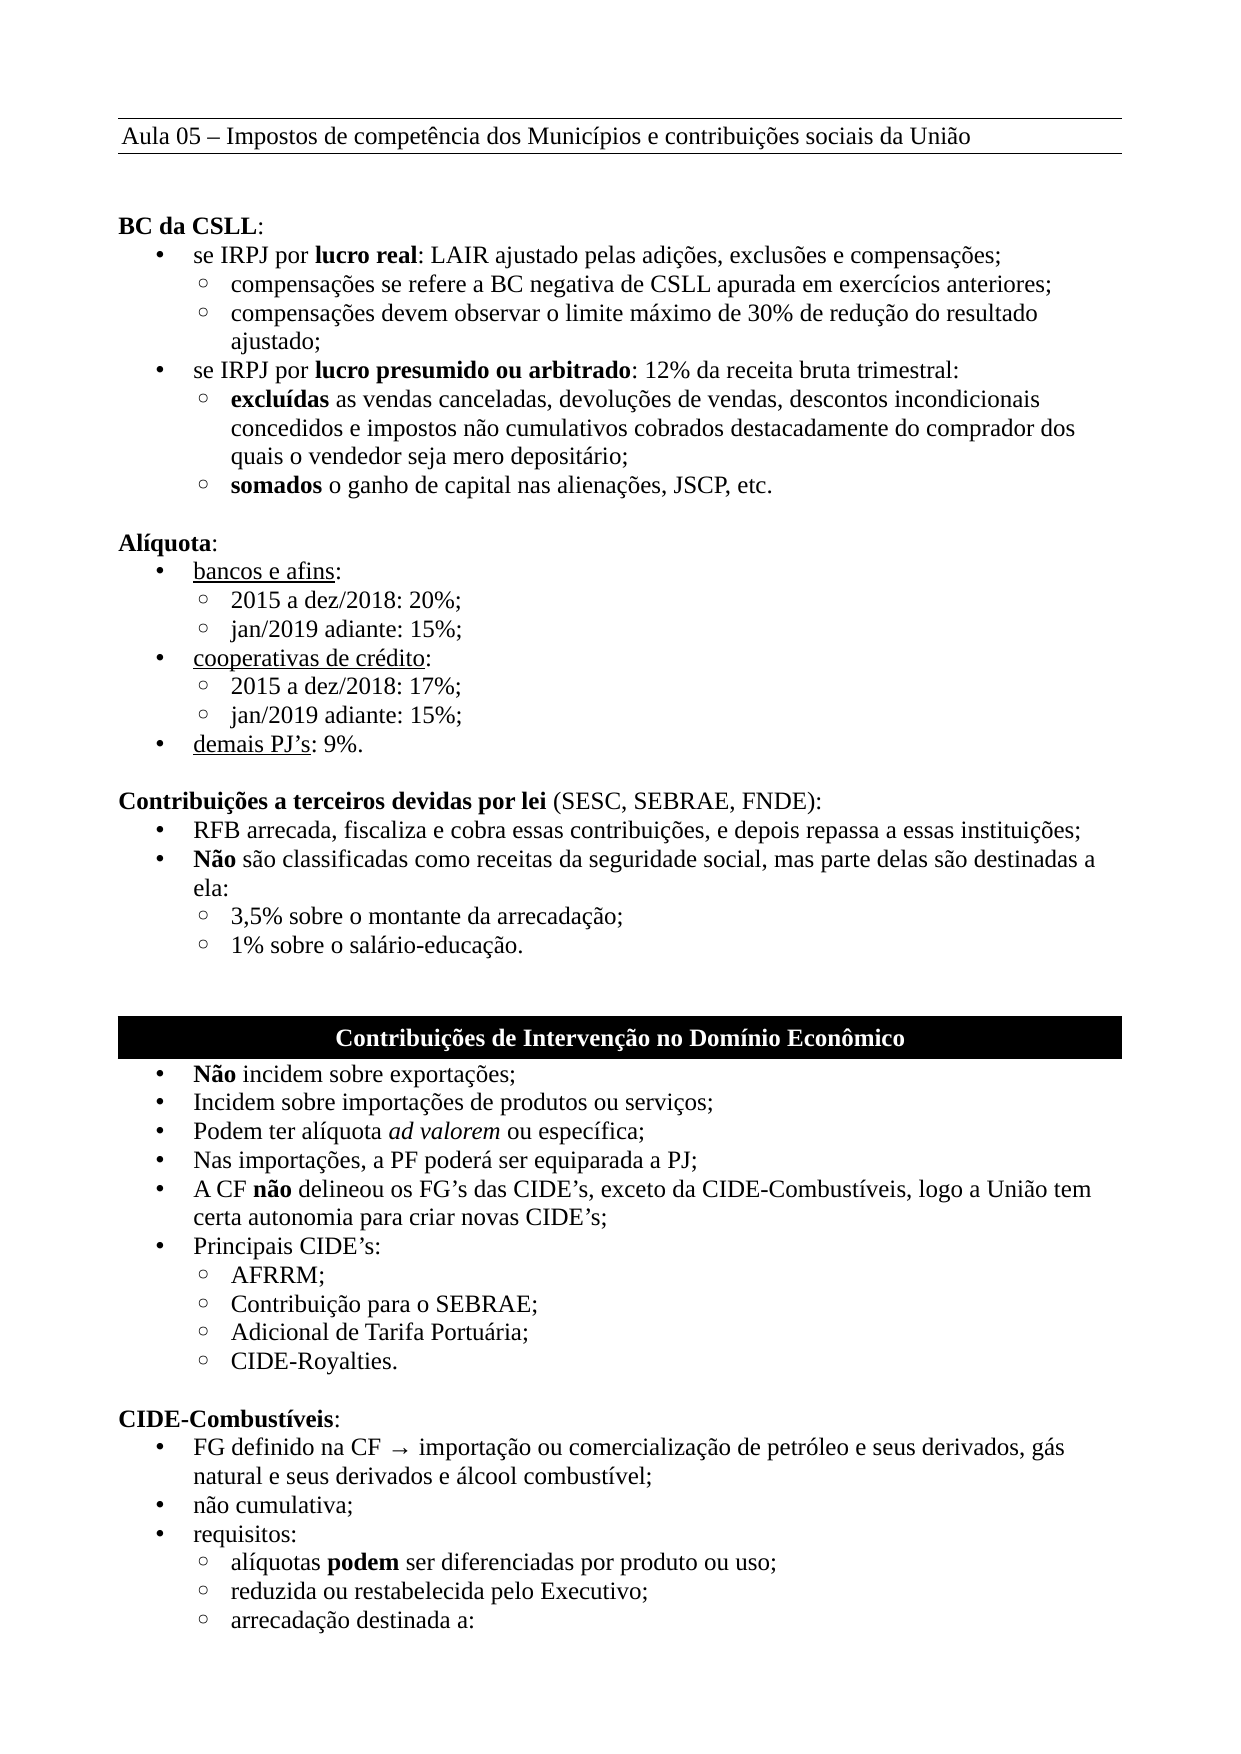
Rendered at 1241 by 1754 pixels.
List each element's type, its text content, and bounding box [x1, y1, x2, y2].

list RFB arrecada, fiscaliza e cobra essas contribuições, e depois repassa a essas instituições; [156, 815, 1122, 844]
list demais PJ’s: 9%. [156, 729, 1122, 758]
list 2015 a dez/2018: 20%; [193, 585, 1122, 614]
text CIDE-Combustíveis: [118, 1404, 1122, 1432]
list jan/2019 adiante: 15%; [193, 614, 1122, 643]
text Alíquota: [118, 528, 1122, 556]
list jan/2019 adiante: 15%; [193, 700, 1122, 729]
list AFRRM; [193, 1260, 1122, 1289]
list compensações devem observar o limite máximo de 30% de redução do resultado ajustado; [193, 298, 1122, 355]
list se IRPJ por lucro presumido ou arbitrado: 12% da receita bruta trimestral: [156, 355, 1122, 384]
list reduzida ou restabelecida pelo Executivo; [193, 1576, 1122, 1605]
list não cumulativa; [156, 1490, 1122, 1519]
list Contribuição para o SEBRAE; [193, 1289, 1122, 1317]
list Não incidem sobre exportações; [156, 1059, 1122, 1087]
list A CF não delineou os FG’s das CIDE’s, exceto da CIDE-Combustíveis, logo a União tem certa autonomia para criar novas CIDE’s; [156, 1174, 1122, 1231]
list excluídas as vendas canceladas, devoluções de vendas, descontos incondicionais concedidos e impostos não cumulativos cobrados destacadamente do comprador dos quais o vendedor seja mero depositário; [193, 384, 1122, 470]
list cooperativas de crédito: [156, 643, 1122, 671]
list alíquotas podem ser diferenciadas por produto ou uso; [193, 1547, 1122, 1576]
list se IRPJ por lucro real: LAIR ajustado pelas adições, exclusões e compensações; [156, 240, 1122, 269]
list bancos e afins: [156, 556, 1122, 585]
list 1% sobre o salário-educação. [193, 930, 1122, 959]
text Contribuições a terceiros devidas por lei (SESC, SEBRAE, FNDE): [118, 786, 1122, 815]
list compensações se refere a BC negativa de CSLL apurada em exercícios anteriores; [193, 269, 1122, 298]
list Podem ter alíquota ad valorem ou específica; [156, 1116, 1122, 1145]
list Incidem sobre importações de produtos ou serviços; [156, 1087, 1122, 1116]
list CIDE-Royalties. [193, 1346, 1122, 1375]
list Não são classificadas como receitas da seguridade social, mas parte delas são destinadas a ela: [156, 844, 1122, 901]
list 2015 a dez/2018: 17%; [193, 671, 1122, 700]
list requisitos: [156, 1519, 1122, 1547]
list Adicional de Tarifa Portuária; [193, 1317, 1122, 1346]
table_header Contribuições de Intervenção no Domínio Econômico [119, 1018, 1122, 1058]
list Principais CIDE’s: [156, 1231, 1122, 1260]
list Nas importações, a PF poderá ser equiparada a PJ; [156, 1145, 1122, 1174]
text BC da CSLL: [118, 211, 1122, 240]
list 3,5% sobre o montante da arrecadação; [193, 901, 1122, 930]
list somados o ganho de capital nas alienações, JSCP, etc. [193, 470, 1122, 499]
list arrecadação destinada a: [193, 1605, 1122, 1634]
list FG definido na CF → importação ou comercialização de petróleo e seus derivados, gás natural e seus derivados e álcool combustível; [156, 1432, 1122, 1490]
